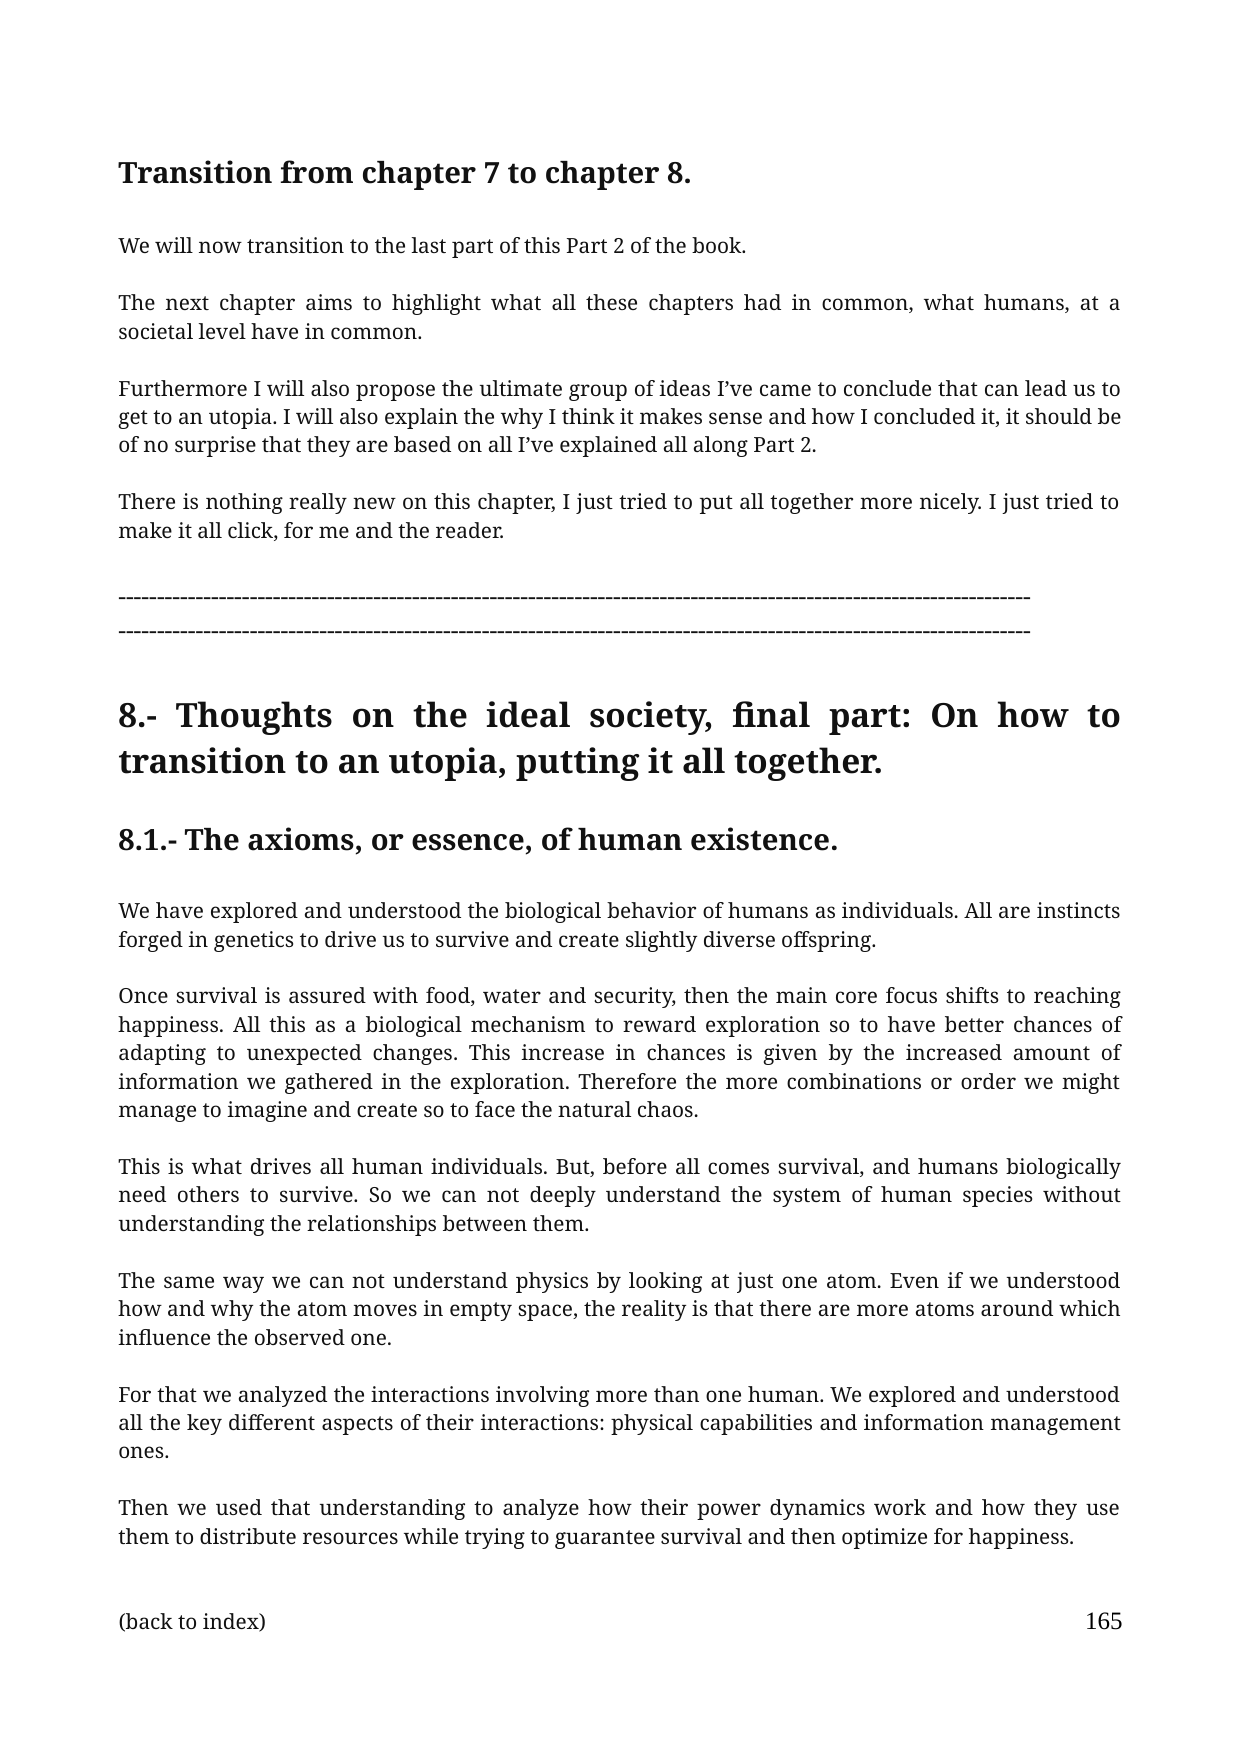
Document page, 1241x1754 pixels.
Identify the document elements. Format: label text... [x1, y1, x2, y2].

text Furthermore I will also propose the ultimate group of ideas I’ve came to conclude that can lead us to get to an utopia. I will also explain the why I think it makes sense and how I concluded it, it should be of no surprise that they are based on all I’ve explained all along Part 2. [118, 374, 1122, 459]
text ---------------------------------------------------------------------------------------------------------------------- [118, 578, 1122, 612]
text We have explored and understood the biological behavior of humans as individuals. All are instincts forged in genetics to drive us to survive and create slightly diverse offspring. [118, 896, 1122, 953]
text 8.- Thoughts on the ideal society, final part: On how to transition to an utopia, putting it all together. [118, 692, 1122, 783]
text Transition from chapter 7 to chapter 8. [118, 152, 1122, 192]
text There is nothing really new on this chapter, I just tried to put all together more nicely. I just tried to make it all click, for me and the reader. [118, 487, 1122, 544]
text The same way we can not understand physics by looking at just one atom. Even if we understood how and why the atom moves in empty space, the reality is that there are more atoms around which influence the observed one. [118, 1266, 1122, 1351]
text Once survival is assured with food, water and security, then the main core focus shifts to reaching happiness. All this as a biological mechanism to reward exploration so to have better chances of adapting to unexpected changes. This increase in chances is given by the increased amount of information we gathered in the exploration. Therefore the more combinations or order we might manage to imagine and create so to face the natural chaos. [118, 982, 1122, 1124]
text ---------------------------------------------------------------------------------------------------------------------- [118, 612, 1122, 647]
text Then we used that understanding to analyze how their power dynamics work and how they use them to distribute resources while trying to guarantee survival and then optimize for happiness. [118, 1493, 1122, 1550]
text For that we analyzed the interactions involving more than one human. We explored and understood all the key different aspects of their interactions: physical capabilities and information management ones. [118, 1380, 1122, 1465]
text The next chapter aims to highlight what all these chapters had in common, what humans, at a societal level have in common. [118, 288, 1122, 345]
text This is what drives all human individuals. But, before all comes survival, and humans biologically need others to survive. So we can not deeply understand the system of human species without understanding the relationships between them. [118, 1152, 1122, 1237]
text 8.1.- The axioms, or essence, of human existence. [118, 820, 1122, 859]
text We will now transition to the last part of this Part 2 of the book. [118, 232, 1122, 260]
